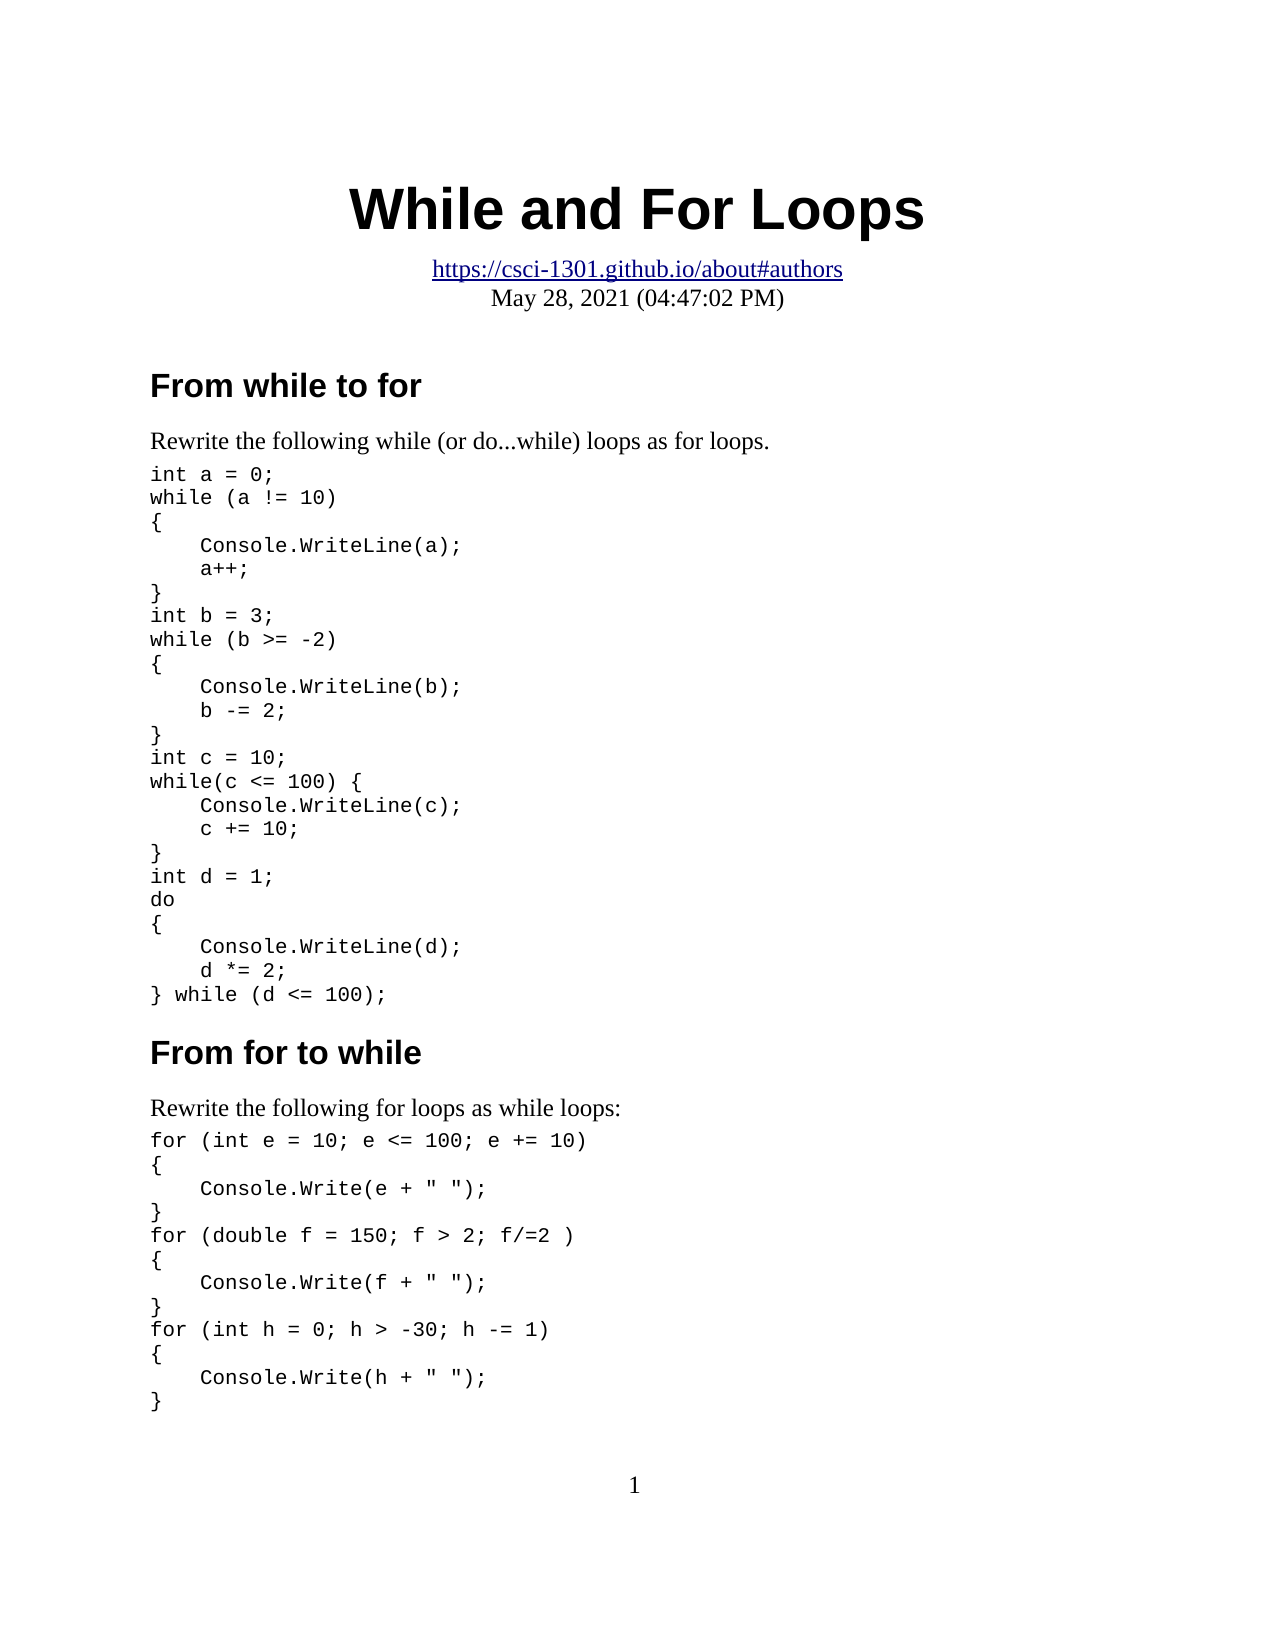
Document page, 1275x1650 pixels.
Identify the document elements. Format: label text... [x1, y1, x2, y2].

text } while (d <= 100); [150, 984, 1125, 1007]
text do [150, 889, 1125, 913]
text Console.Write(h + " "); [150, 1367, 1125, 1390]
text d *= 2; [150, 960, 1125, 984]
title While and For Loops [150, 175, 1125, 242]
text } [150, 1201, 1125, 1225]
text { [150, 1154, 1125, 1178]
text } [150, 1390, 1125, 1414]
text c += 10; [150, 818, 1125, 842]
text while (b >= -2) [150, 629, 1125, 653]
text } [150, 1296, 1125, 1319]
text while (a != 10) [150, 487, 1125, 511]
subtitle From for to while [150, 1032, 1125, 1071]
text May 28, 2021 (04:47:02 PM) [150, 283, 1125, 312]
text Rewrite the following for loops as while loops: [150, 1093, 1125, 1121]
text { [150, 913, 1125, 937]
text for (int e = 10; e <= 100; e += 10) [150, 1130, 1125, 1154]
text { [150, 1248, 1125, 1272]
text } [150, 582, 1125, 606]
text Console.Write(f + " "); [150, 1272, 1125, 1296]
text } [150, 724, 1125, 747]
text { [150, 511, 1125, 534]
text int b = 3; [150, 606, 1125, 629]
text int c = 10; [150, 747, 1125, 771]
text Console.WriteLine(c); [150, 795, 1125, 818]
text Console.WriteLine(a); [150, 534, 1125, 558]
text for (double f = 150; f > 2; f/=2 ) [150, 1225, 1125, 1248]
text a++; [150, 558, 1125, 582]
text int d = 1; [150, 866, 1125, 889]
text } [150, 842, 1125, 866]
text { [150, 1343, 1125, 1367]
text Console.Write(e + " "); [150, 1178, 1125, 1201]
text int a = 0; [150, 464, 1125, 487]
text Rewrite the following while (or do...while) loops as for loops. [150, 426, 1125, 455]
text for (int h = 0; h > -30; h -= 1) [150, 1319, 1125, 1343]
subtitle From while to for [150, 366, 1125, 404]
text b -= 2; [150, 700, 1125, 724]
text Console.WriteLine(b); [150, 676, 1125, 700]
text https://csci-1301.github.io/about#authors [150, 254, 1125, 283]
text while(c <= 100) { [150, 771, 1125, 795]
text { [150, 653, 1125, 676]
text Console.WriteLine(d); [150, 937, 1125, 960]
